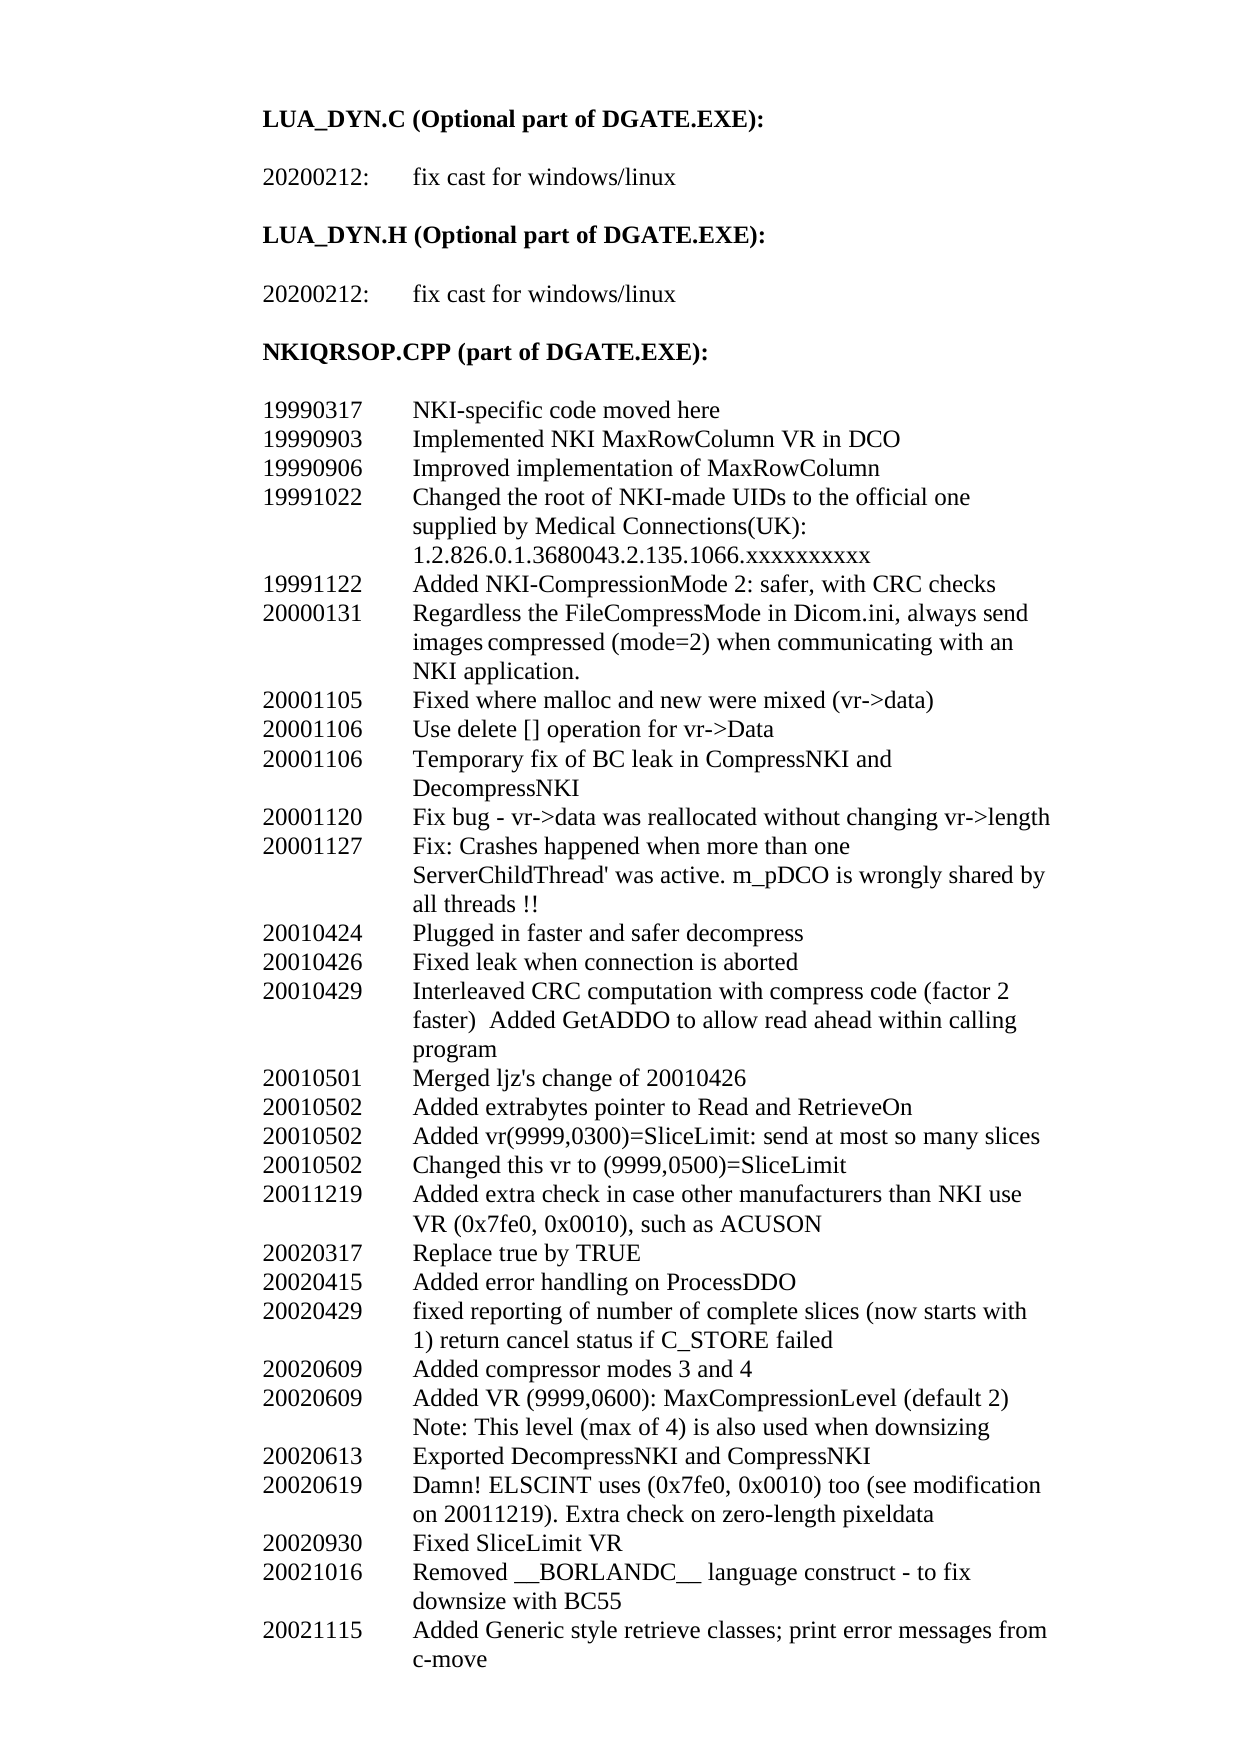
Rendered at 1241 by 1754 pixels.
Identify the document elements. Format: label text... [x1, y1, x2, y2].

text 20010502 Added extrabytes pointer to Read and RetrieveOn [262, 1092, 1053, 1121]
text 20020930 Fixed SliceLimit VR [187, 1528, 1053, 1557]
text 20020609 Added compressor modes 3 and 4 [262, 1354, 1053, 1383]
text 20000131 Regardless the FileCompressMode in Dicom.ini, always send images compressed (mode=2) when communicating with an NKI application. [262, 598, 1053, 685]
text 19990903 Implemented NKI MaxRowColumn VR in DCO [262, 424, 1053, 453]
text 20010429 Interleaved CRC computation with compress code (factor 2 faster) Added GetADDO to allow read ahead within calling program [262, 976, 1053, 1063]
text 19991122 Added NKI-CompressionMode 2: safer, with CRC checks [262, 569, 1053, 598]
text 20200212: fix cast for windows/linux [262, 162, 1053, 191]
text NKIQRSOP.CPP (part of DGATE.EXE): [262, 337, 1053, 366]
text 20010426 Fixed leak when connection is aborted [262, 947, 1053, 976]
text 20021016 Removed __BORLANDC__ language construct - to fix downsize with BC55 [262, 1557, 1053, 1615]
text 20001120 Fix bug - vr->data was reallocated without changing vr->length [262, 802, 1053, 831]
text 20020609 Added VR (9999,0600): MaxCompressionLevel (default 2) Note: This level (max of 4) is also used when downsizing [262, 1383, 1053, 1441]
text 20200212: fix cast for windows/linux [262, 278, 1053, 307]
text 20010424 Plugged in faster and safer decompress [262, 918, 1053, 947]
text 20020619 Damn! ELSCINT uses (0x7fe0, 0x0010) too (see modification on 20011219). Extra check on zero-length pixeldata [262, 1470, 1053, 1528]
text 20001105 Fixed where malloc and new were mixed (vr->data) [262, 685, 1053, 714]
text LUA_DYN.H (Optional part of DGATE.EXE): [262, 220, 1053, 249]
text 20010502 Added vr(9999,0300)=SliceLimit: send at most so many slices [262, 1121, 1053, 1150]
text 20020429 fixed reporting of number of complete slices (now starts with 1) return cancel status if C_STORE failed [262, 1296, 1053, 1354]
text 19991022 Changed the root of NKI-made UIDs to the official one supplied by Medical Connections(UK): 1.2.826.0.1.3680043.2.135.1066.xxxxxxxxxx [262, 482, 1053, 569]
text 20001127 Fix: Crashes happened when more than one ServerChildThread' was active. m_pDCO is wrongly shared by all threads !! [262, 831, 1053, 918]
text 20010501 Merged ljz's change of 20010426 [262, 1063, 1053, 1092]
text 19990317 NKI-specific code moved here [262, 395, 1053, 424]
text 19990906 Improved implementation of MaxRowColumn [262, 453, 1053, 482]
text 20011219 Added extra check in case other manufacturers than NKI use VR (0x7fe0, 0x0010), such as ACUSON [262, 1179, 1053, 1237]
text 20020613 Exported DecompressNKI and CompressNKI [187, 1441, 1053, 1470]
text 20020415 Added error handling on ProcessDDO [262, 1267, 1053, 1296]
text 20001106 Temporary fix of BC leak in CompressNKI and DecompressNKI [262, 743, 1053, 802]
text 20010502 Changed this vr to (9999,0500)=SliceLimit [262, 1150, 1053, 1179]
text 20001106 Use delete [] operation for vr->Data [262, 714, 1053, 743]
text 20021115 Added Generic style retrieve classes; print error messages from c-move [262, 1615, 1053, 1673]
text 20020317 Replace true by TRUE [262, 1237, 1053, 1267]
text LUA_DYN.C (Optional part of DGATE.EXE): [262, 104, 1053, 133]
